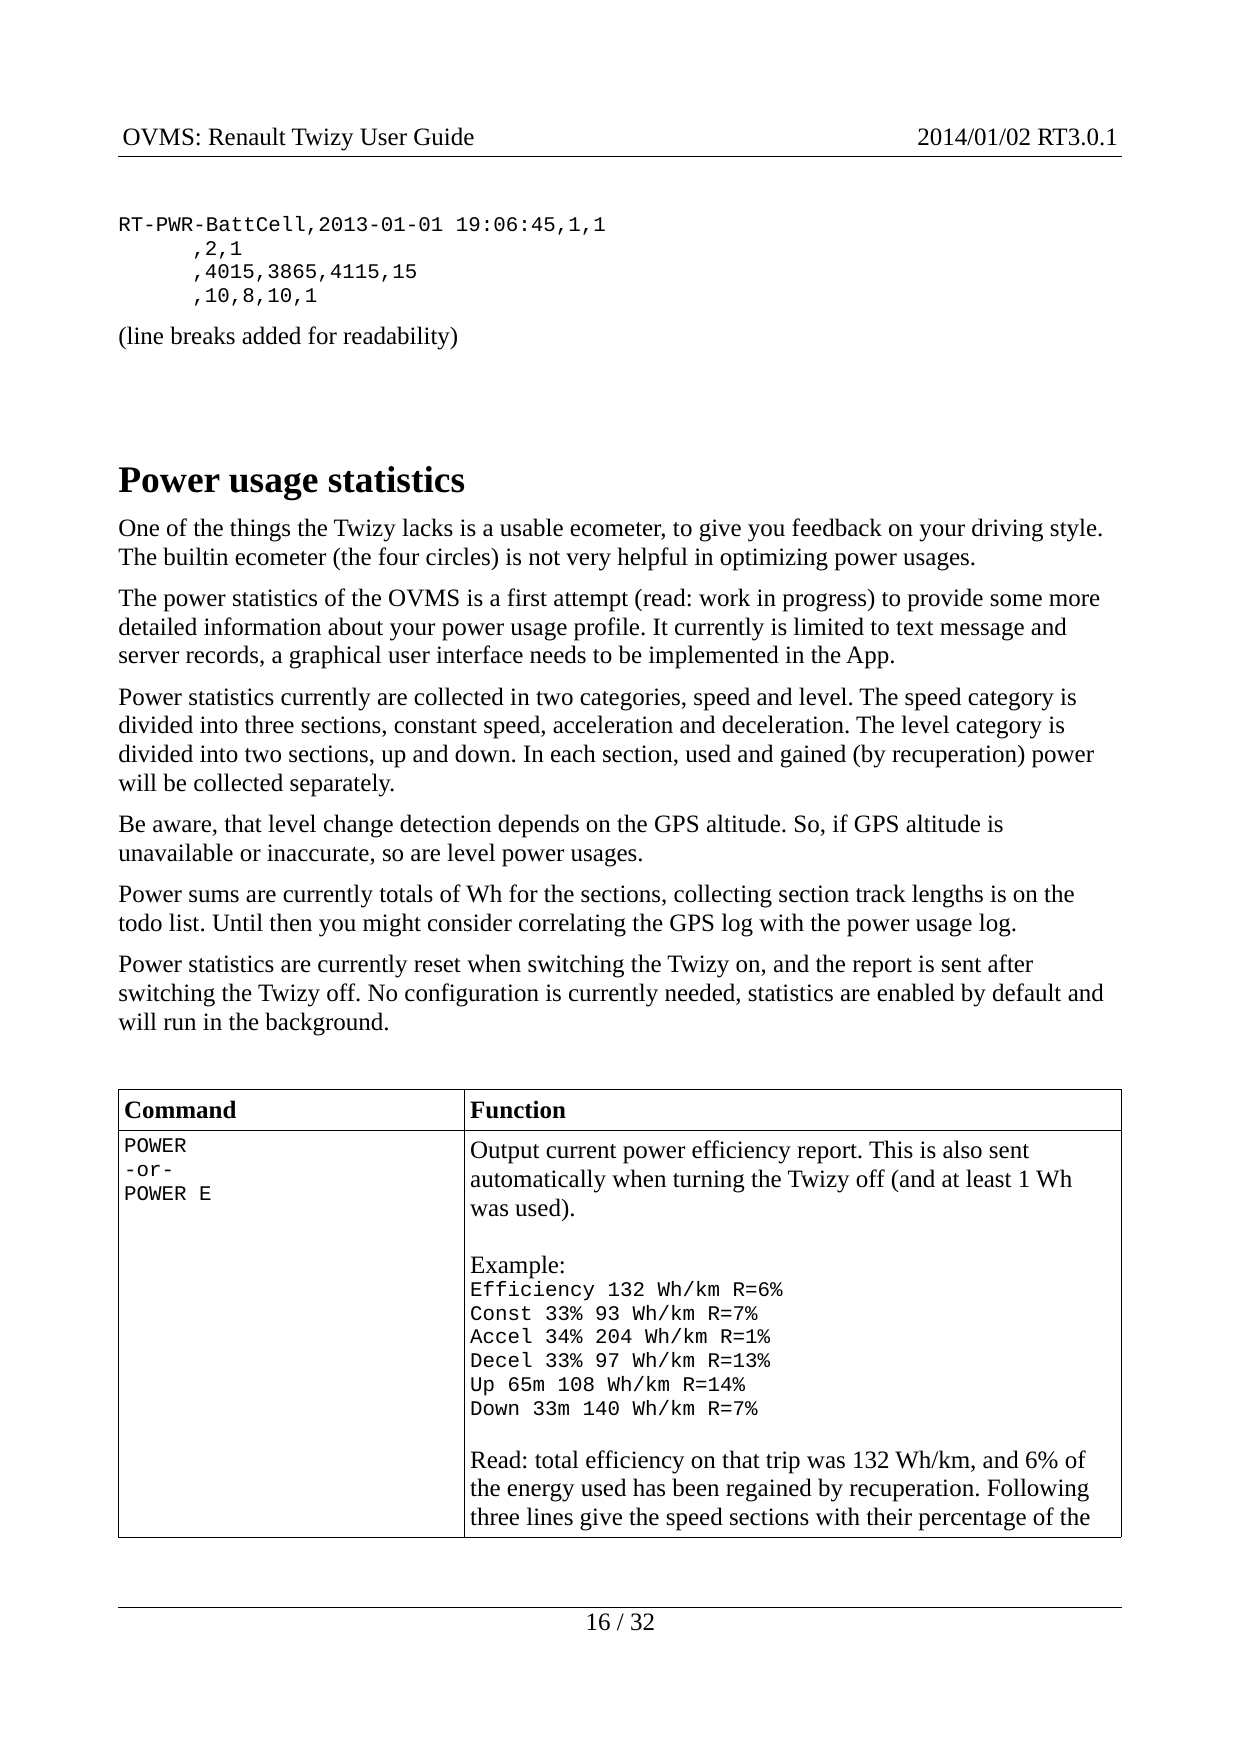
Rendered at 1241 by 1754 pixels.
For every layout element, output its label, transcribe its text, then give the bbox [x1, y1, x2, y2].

text One of the things the Twizy lacks is a usable ecometer, to give you feedback on your driving style. The builtin ecometer (the four circles) is not very helpful in optimizing power usages. [118, 513, 1122, 570]
text RT-PWR-BattCell,2013-01-01 19:06:45,1,1 ,2,1 ,4015,3865,4115,15 ,10,8,10,1 [118, 214, 1122, 308]
text (line breaks added for readability) [118, 321, 1122, 350]
table_header Function [465, 1090, 1121, 1129]
text Power sums are currently totals of Wh for the sections, collecting section track lengths is on the todo list. Until then you might consider correlating the GPS log with the power usage log. [118, 879, 1122, 937]
text Power statistics are currently reset when switching the Twizy on, and the report is sent after switching the Twizy off. No configuration is currently needed, statistics are enabled by default and will run in the background. [118, 949, 1122, 1035]
table_cell Output current power efficiency report. This is also sent automatically when turning the Twizy off (and at least 1 Wh was used). Example: Efficiency 132 Wh/km R=6% Const 33% 93 Wh/km R=7% Accel 34% 204 Wh/km R=1% Decel 33% 97 Wh/km R=13% Up 65m 108 Wh/km R=14% Down 33m 140 Wh/km R=7% Read: total efficiency on that trip was 132 Wh/km, and 6% of the energy used has been regained by recuperation. Following three lines give the speed sections with their percentage of the [465, 1131, 1121, 1537]
text The power statistics of the OVMS is a first attempt (read: work in progress) to provide some more detailed information about your power usage profile. It currently is limited to text message and server records, a graphical user interface needs to be implemented in the App. [118, 583, 1122, 669]
table_cell POWER -or- POWER E [119, 1131, 464, 1537]
text Power statistics currently are collected in two categories, speed and level. The speed category is divided into three sections, constant speed, acceleration and deceleration. The level category is divided into two sections, up and down. In each section, used and gained (by recuperation) power will be collected separately. [118, 682, 1122, 797]
subtitle Power usage statistics [118, 457, 1122, 500]
text Be aware, that level change detection depends on the GPS altitude. So, if GPS altitude is unavailable or inaccurate, so are level power usages. [118, 809, 1122, 867]
table_header Command [119, 1090, 464, 1129]
